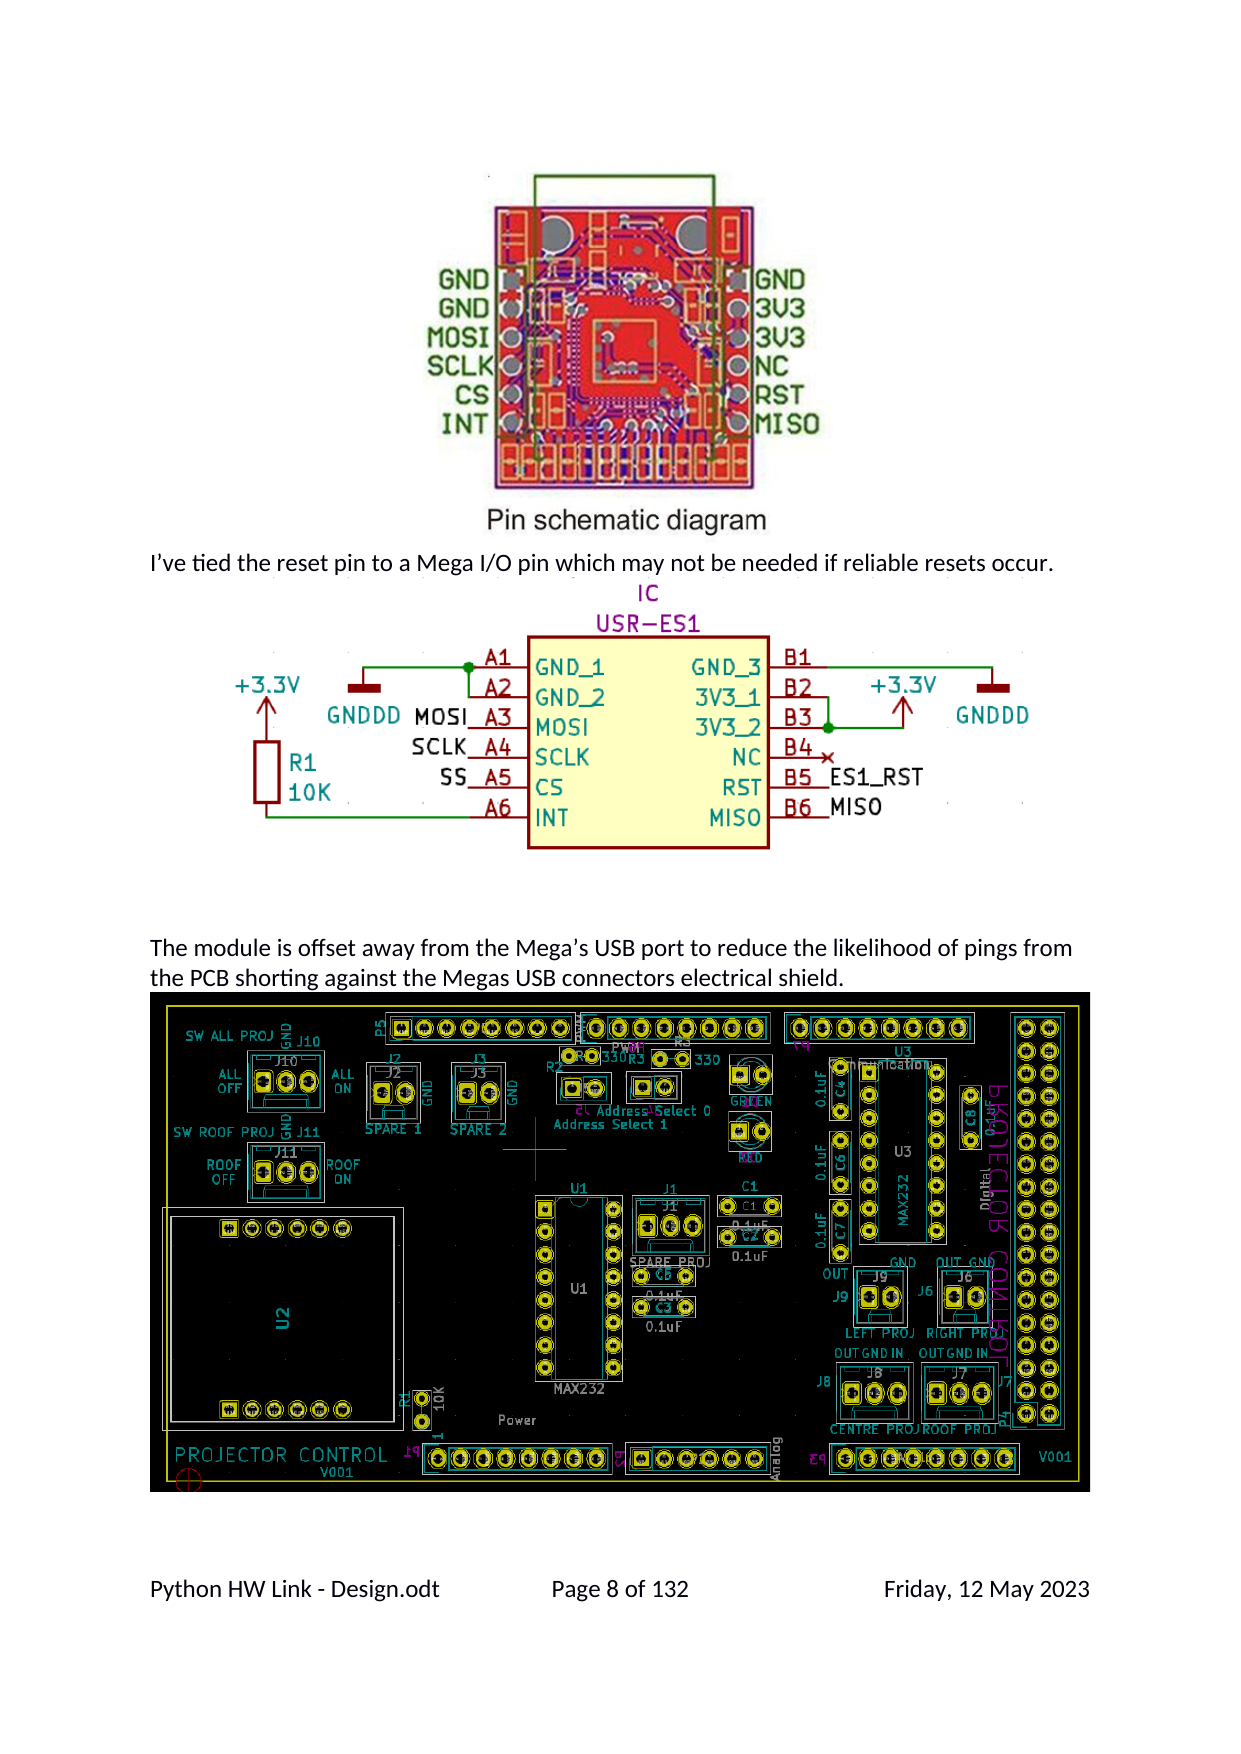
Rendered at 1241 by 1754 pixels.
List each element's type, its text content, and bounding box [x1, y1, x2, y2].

subtitle The module is offset away from the Mega’s USB port to reduce the likelihood of pings from the PCB shorting against the Megas USB connectors electrical shield. [150, 932, 1090, 992]
picture [206, 577, 1034, 877]
text I’ve tied the reset pin to a Mega I/O pin which may not be needed if reliable resets occur. [150, 150, 1090, 578]
picture [150, 992, 1091, 1492]
picture [407, 150, 833, 548]
